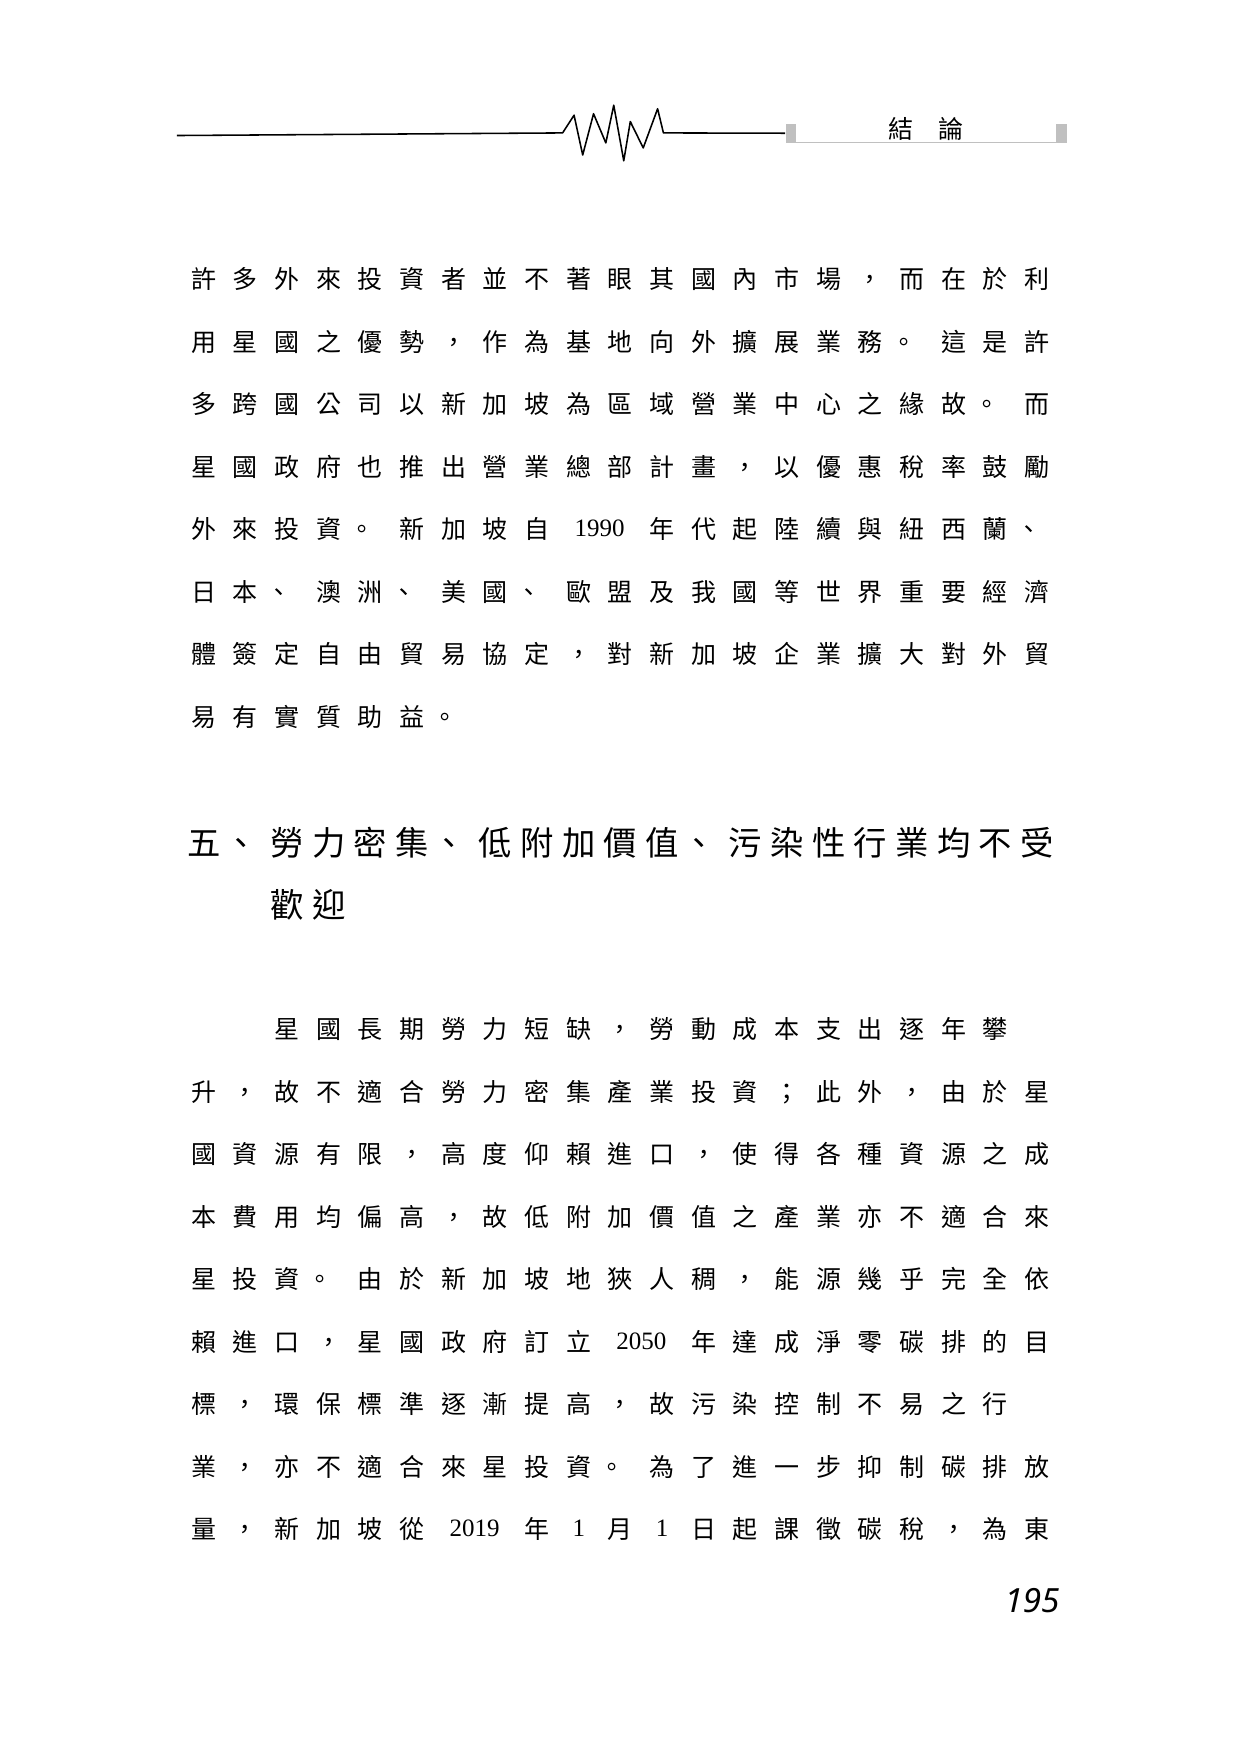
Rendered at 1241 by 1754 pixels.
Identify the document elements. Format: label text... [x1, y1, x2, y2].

text 許多外來投資者並不著眼其國內市場，而在於利用星國之優勢，作為基地向外擴展業務。這是許多跨國公司以新加坡為區域營業中心之緣故。而星國政府也推出營業總部計畫，以優惠稅率鼓勵外來投資。新加坡自1990年代起陸續與紐西蘭、日本、澳洲、美國、歐盟及我國等世界重要經濟體簽定自由貿易協定，對新加坡企業擴大對外貿易有實質助益。 [183, 236, 1058, 736]
text 星國長期勞力短缺，勞動成本支出逐年攀升，故不適合勞力密集產業投資；此外，由於星國資源有限，高度仰賴進口，使得各種資源之成本費用均偏高，故低附加價值之產業亦不適合來星投資。由於新加坡地狹人稠，能源幾乎完全依賴進口，星國政府訂立2050年達成淨零碳排的目標，環保標準逐漸提高，故污染控制不易之行業，亦不適合來星投資。為了進一步抑制碳排放量，新加坡從2019年1月1日起課徵碳稅，為東 [183, 986, 1058, 1549]
text 五、勞力密集、低附加價值、污染性行業均不受歡迎 [183, 799, 1058, 924]
